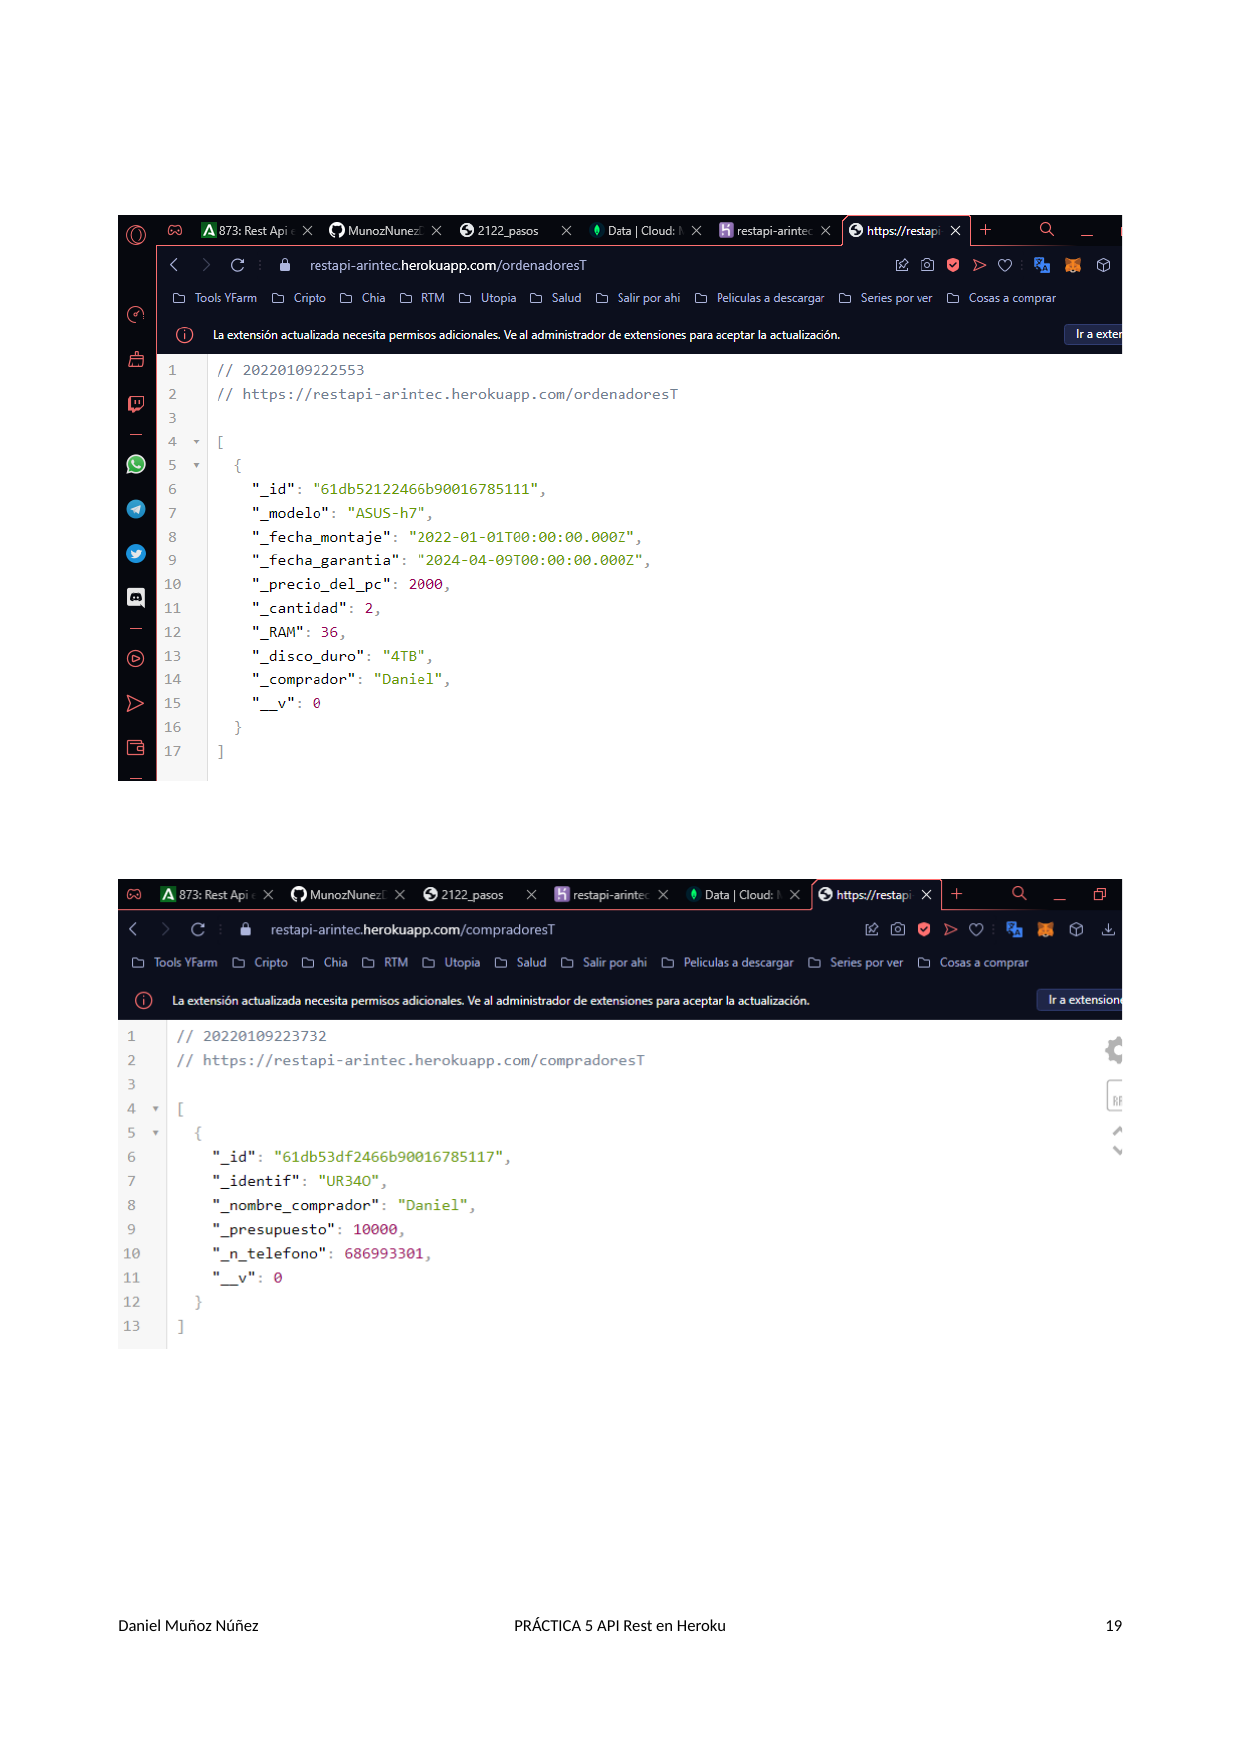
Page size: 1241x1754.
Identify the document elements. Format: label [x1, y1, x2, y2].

picture [118, 215, 1123, 781]
picture [118, 879, 1123, 1349]
